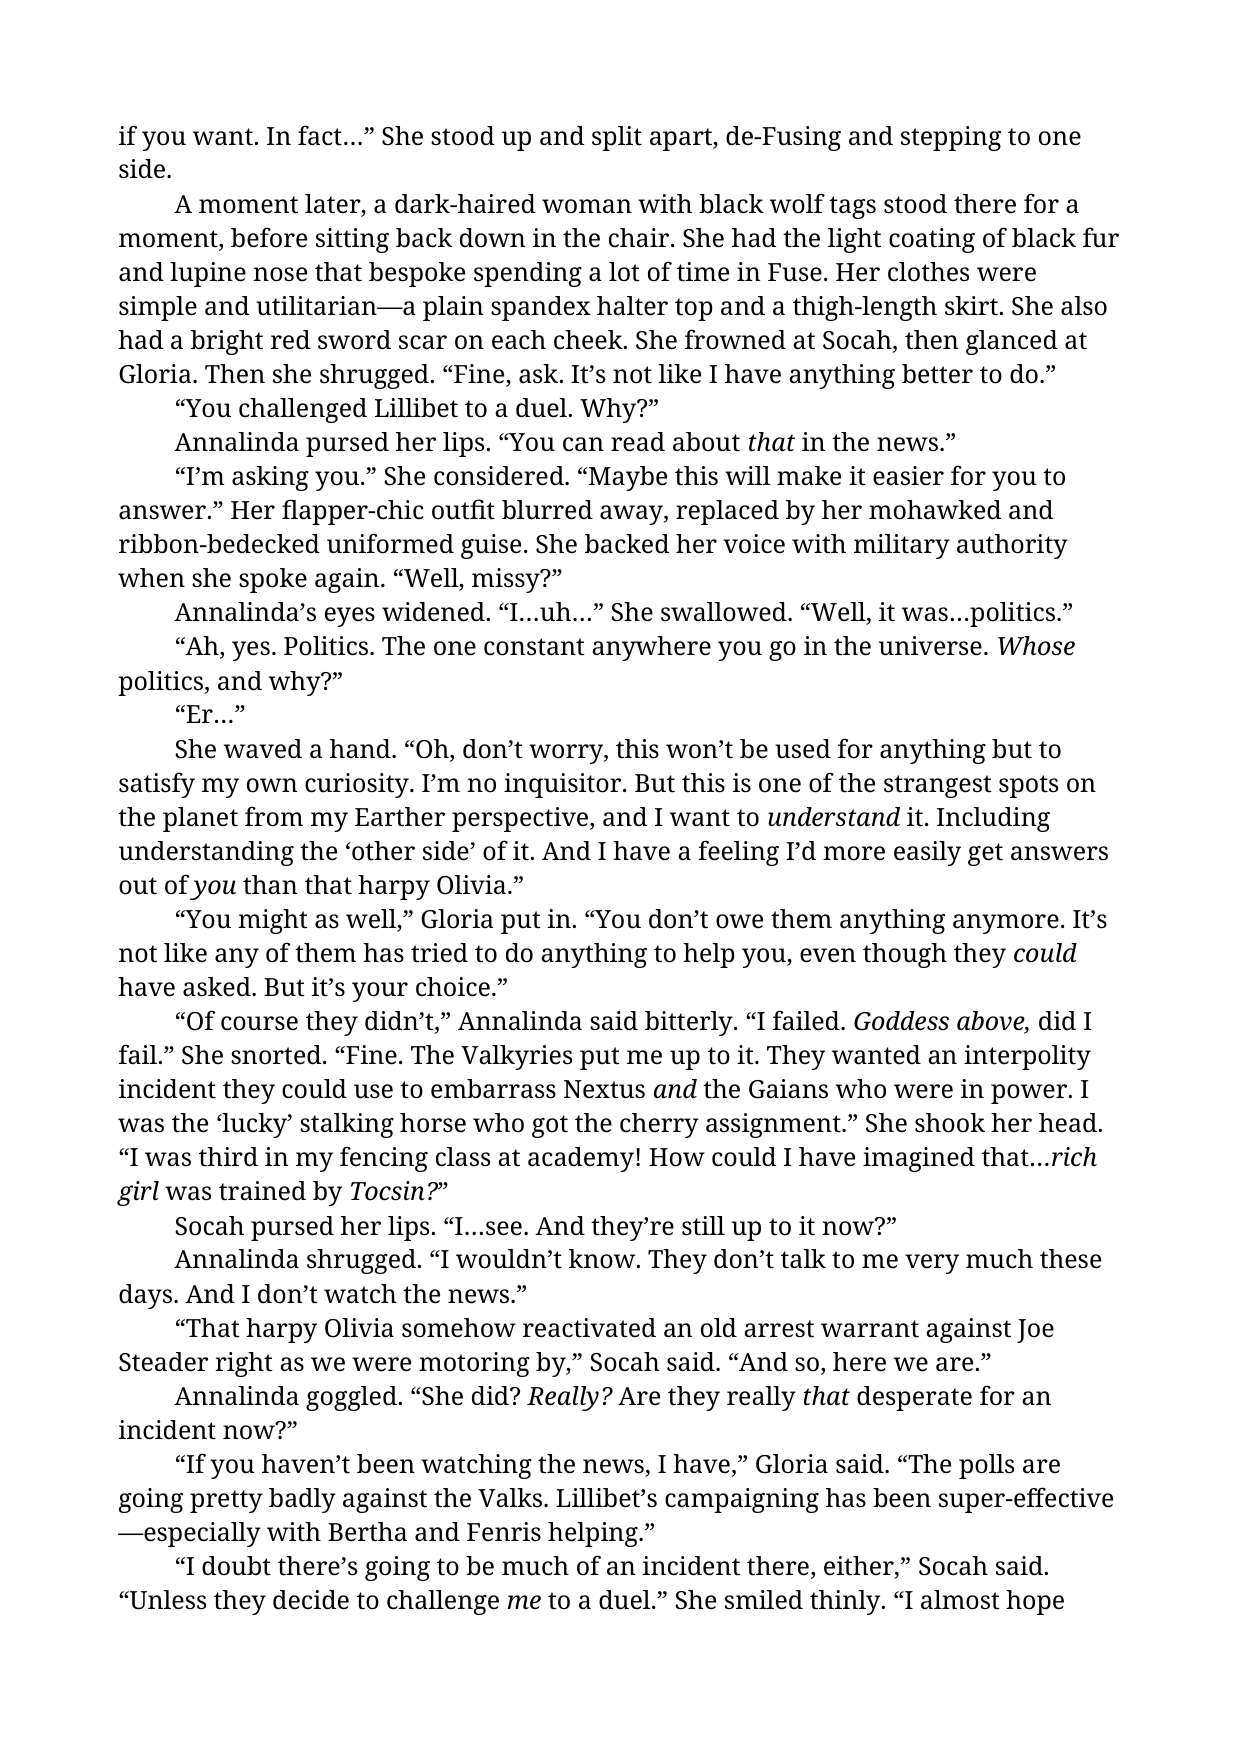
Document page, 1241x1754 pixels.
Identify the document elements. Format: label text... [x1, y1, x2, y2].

text A moment later, a dark-haired woman with black wolf tags stood there for a moment, before sitting back down in the chair. She had the light coating of black fur and lupine nose that bespoke spending a lot of time in Fuse. Her clothes were simple and utilitarian—a plain spandex halter top and a thigh-length skirt. She also had a bright red sword scar on each cheek. She frowned at Socah, then glanced at Gloria. Then she shrugged. “Fine, ask. It’s not like I have anything better to do.” [118, 186, 1122, 391]
text “Of course they didn’t,” Annalinda said bitterly. “I failed. Goddess above, did I fail.” She snorted. “Fine. The Valkyries put me up to it. They wanted an interpolity incident they could use to embarrass Nextus and the Gaians who were in power. I was the ‘lucky’ stalking horse who got the cherry assignment.” She shook her head. “I was third in my fencing class at academy! How could I have imagined that…rich girl was trained by Tocsin?” [118, 1004, 1122, 1208]
text “Ah, yes. Politics. The one constant anywhere you go in the universe. Whose politics, and why?” [118, 629, 1122, 697]
text “That harpy Olivia somehow reactivated an old arrest warrant against Joe Steader right as we were motoring by,” Socah said. “And so, here we are.” [118, 1310, 1122, 1378]
text Annalinda shrugged. “I wouldn’t know. They don’t talk to me very much these days. And I don’t watch the news.” [118, 1242, 1122, 1310]
text “I doubt there’s going to be much of an incident there, either,” Socah said. “Unless they decide to challenge me to a duel.” She smiled thinly. “I almost hope [118, 1549, 1122, 1617]
text if you want. In fact…” She stood up and split apart, de-Fusing and stepping to one side. [118, 118, 1122, 186]
text Annalinda pursed her lips. “You can read about that in the news.” [118, 425, 1122, 459]
text Annalinda goggled. “She did? Really? Are they really that desperate for an incident now?” [118, 1378, 1122, 1447]
text “I’m asking you.” She considered. “Maybe this will make it easier for you to answer.” Her flapper-chic outfit blurred away, replaced by her mohawked and ribbon-bedecked uniformed guise. She backed her voice with military authority when she spoke again. “Well, missy?” [118, 459, 1122, 595]
text Annalinda’s eyes widened. “I…uh…” She swallowed. “Well, it was…politics.” [118, 595, 1122, 629]
text “If you haven’t been watching the news, I have,” Gloria said. “The polls are going pretty badly against the Valks. Lillibet’s campaigning has been super-effective—especially with Bertha and Fenris helping.” [118, 1447, 1122, 1549]
text “Er…” [118, 697, 1122, 731]
text She waved a hand. “Oh, don’t worry, this won’t be used for anything but to satisfy my own curiosity. I’m no inquisitor. But this is one of the strangest spots on the planet from my Earther perspective, and I want to understand it. Including understanding the ‘other side’ of it. And I have a feeling I’d more easily get answers out of you than that harpy Olivia.” [118, 731, 1122, 902]
text “You might as well,” Gloria put in. “You don’t owe them anything anymore. It’s not like any of them has tried to do anything to help you, even though they could have asked. But it’s your choice.” [118, 902, 1122, 1004]
text “You challenged Lillibet to a duel. Why?” [118, 391, 1122, 425]
text Socah pursed her lips. “I…see. And they’re still up to it now?” [118, 1208, 1122, 1242]
